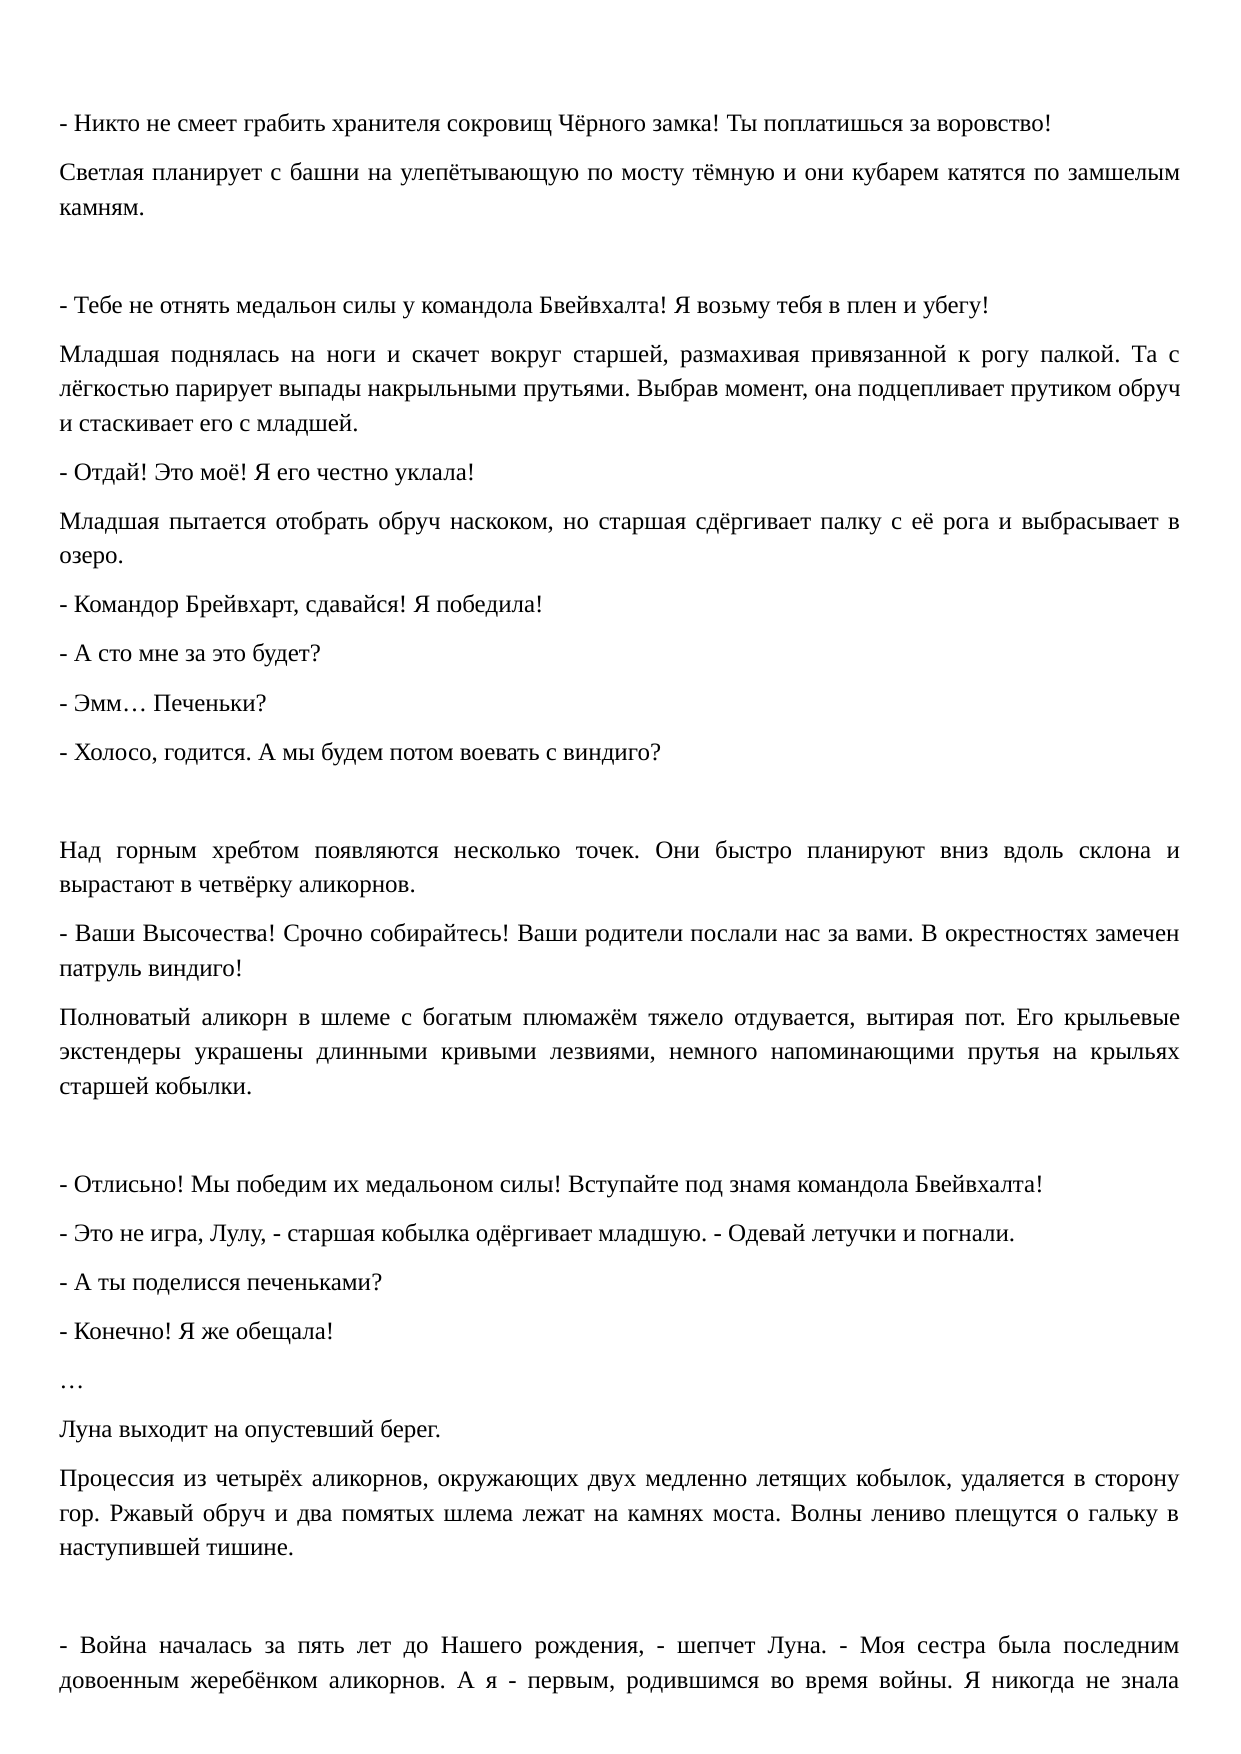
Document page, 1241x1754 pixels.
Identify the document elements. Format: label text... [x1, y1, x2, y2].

text - Командор Брейвхарт, сдавайся! Я победила! [59, 589, 1181, 618]
text … [59, 1365, 1181, 1394]
text Процессия из четырёх аликорнов, окружающих двух медленно летящих кобылок, удаляется в сторону гор. Ржавый обруч и два помятых шлема лежат на камнях моста. Волны лениво плещутся о гальку в наступившей тишине. [59, 1463, 1181, 1561]
text - Отдай! Это моё! Я его честно уклала! [59, 457, 1181, 486]
text Младшая поднялась на ноги и скачет вокруг старшей, размахивая привязанной к рогу палкой. Та с лёгкостью парирует выпады накрыльными прутьями. Выбрав момент, она подцепливает прутиком обруч и стаскивает его с младшей. [59, 339, 1181, 437]
text Луна выходит на опустевший берег. [59, 1414, 1181, 1443]
text - Это не игра, Лулу, - старшая кобылка одёргивает младшую. - Одевай летучки и погнали. [59, 1218, 1181, 1247]
text - А ты поделисся печеньками? [59, 1267, 1181, 1296]
text - Холосо, годится. А мы будем потом воевать с виндиго? [59, 737, 1181, 765]
text - Никто не смеет грабить хранителя сокровищ Чёрного замка! Ты поплатишься за воровство! [59, 108, 1181, 137]
text Светлая планирует с башни на улепётывающую по мосту тёмную и они кубарем катятся по замшелым камням. [59, 157, 1181, 220]
text - Эмм… Печеньки? [59, 688, 1181, 716]
text - Тебе не отнять медальон силы у командола Бвейвхалта! Я возьму тебя в плен и убегу! [59, 290, 1181, 318]
text - Отлисьно! Мы победим их медальоном силы! Вступайте под знамя командола Бвейвхалта! [59, 1169, 1181, 1198]
text - Конечно! Я же обещала! [59, 1316, 1181, 1345]
text - Ваши Высочества! Срочно собирайтесь! Ваши родители послали нас за вами. В окрестностях замечен патруль виндиго! [59, 918, 1181, 982]
text Над горным хребтом появляются несколько точек. Они быстро планируют вниз вдоль склона и вырастают в четвёрку аликорнов. [59, 835, 1181, 898]
text Полноватый аликорн в шлеме с богатым плюмажём тяжело отдувается, вытирая пот. Его крыльевые экстендеры украшены длинными кривыми лезвиями, немного напоминающими прутья на крыльях старшей кобылки. [59, 1002, 1181, 1099]
text Младшая пытается отобрать обруч наскоком, но старшая сдёргивает палку с её рога и выбрасывает в озеро. [59, 506, 1181, 569]
text - Война началась за пять лет до Нашего рождения, - шепчет Луна. - Моя сестра была последним довоенным жеребёнком аликорнов. А я - первым, родившимся во время войны. Я никогда не знала [59, 1630, 1181, 1694]
text - А сто мне за это будет? [59, 638, 1181, 667]
